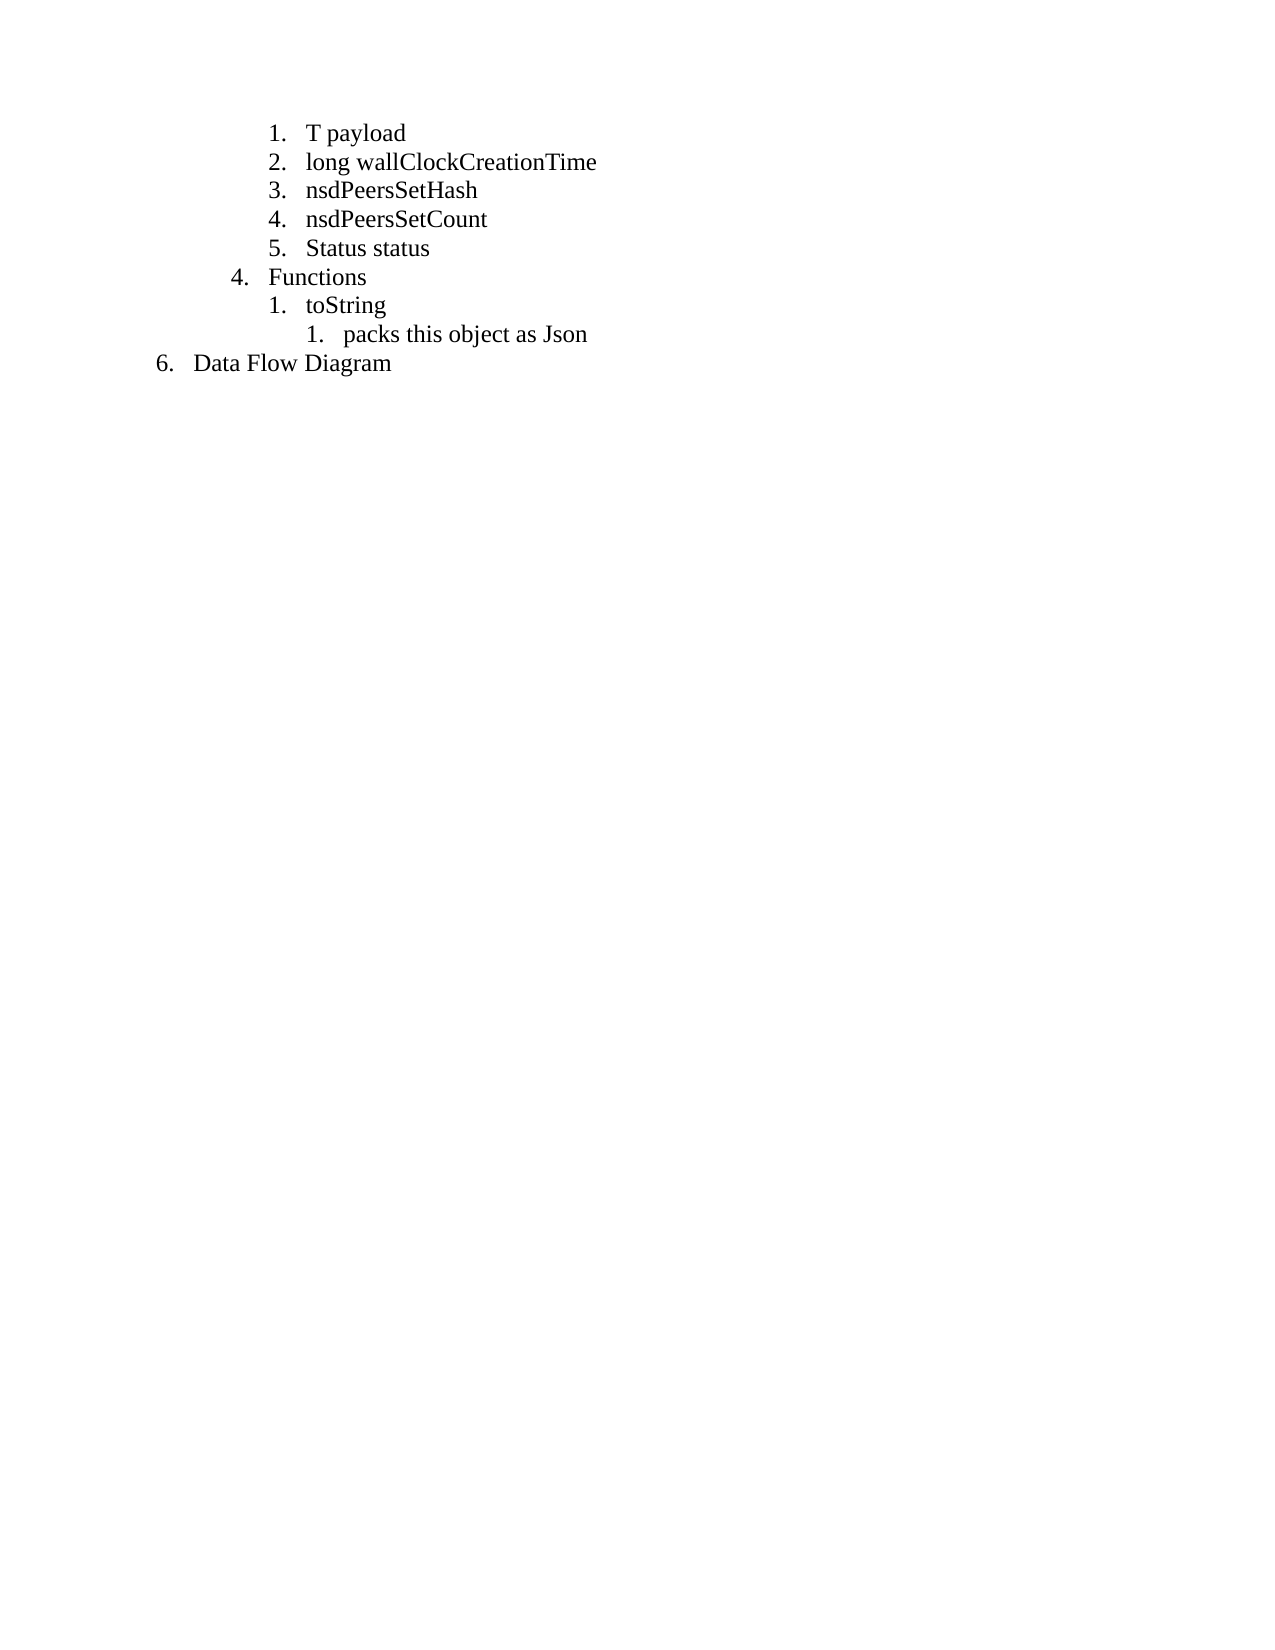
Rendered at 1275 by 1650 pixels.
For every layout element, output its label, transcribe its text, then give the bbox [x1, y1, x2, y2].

list Status status [268, 233, 1157, 262]
list toString [268, 291, 1157, 319]
list T payload [268, 118, 1157, 147]
list Data Flow Diagram [156, 348, 1157, 377]
list nsdPeersSetHash [268, 176, 1157, 204]
list long wallClockCreationTime [268, 147, 1157, 176]
list nsdPeersSetCount [268, 204, 1157, 233]
list Functions [231, 262, 1157, 291]
list packs this object as Json [306, 319, 1157, 348]
